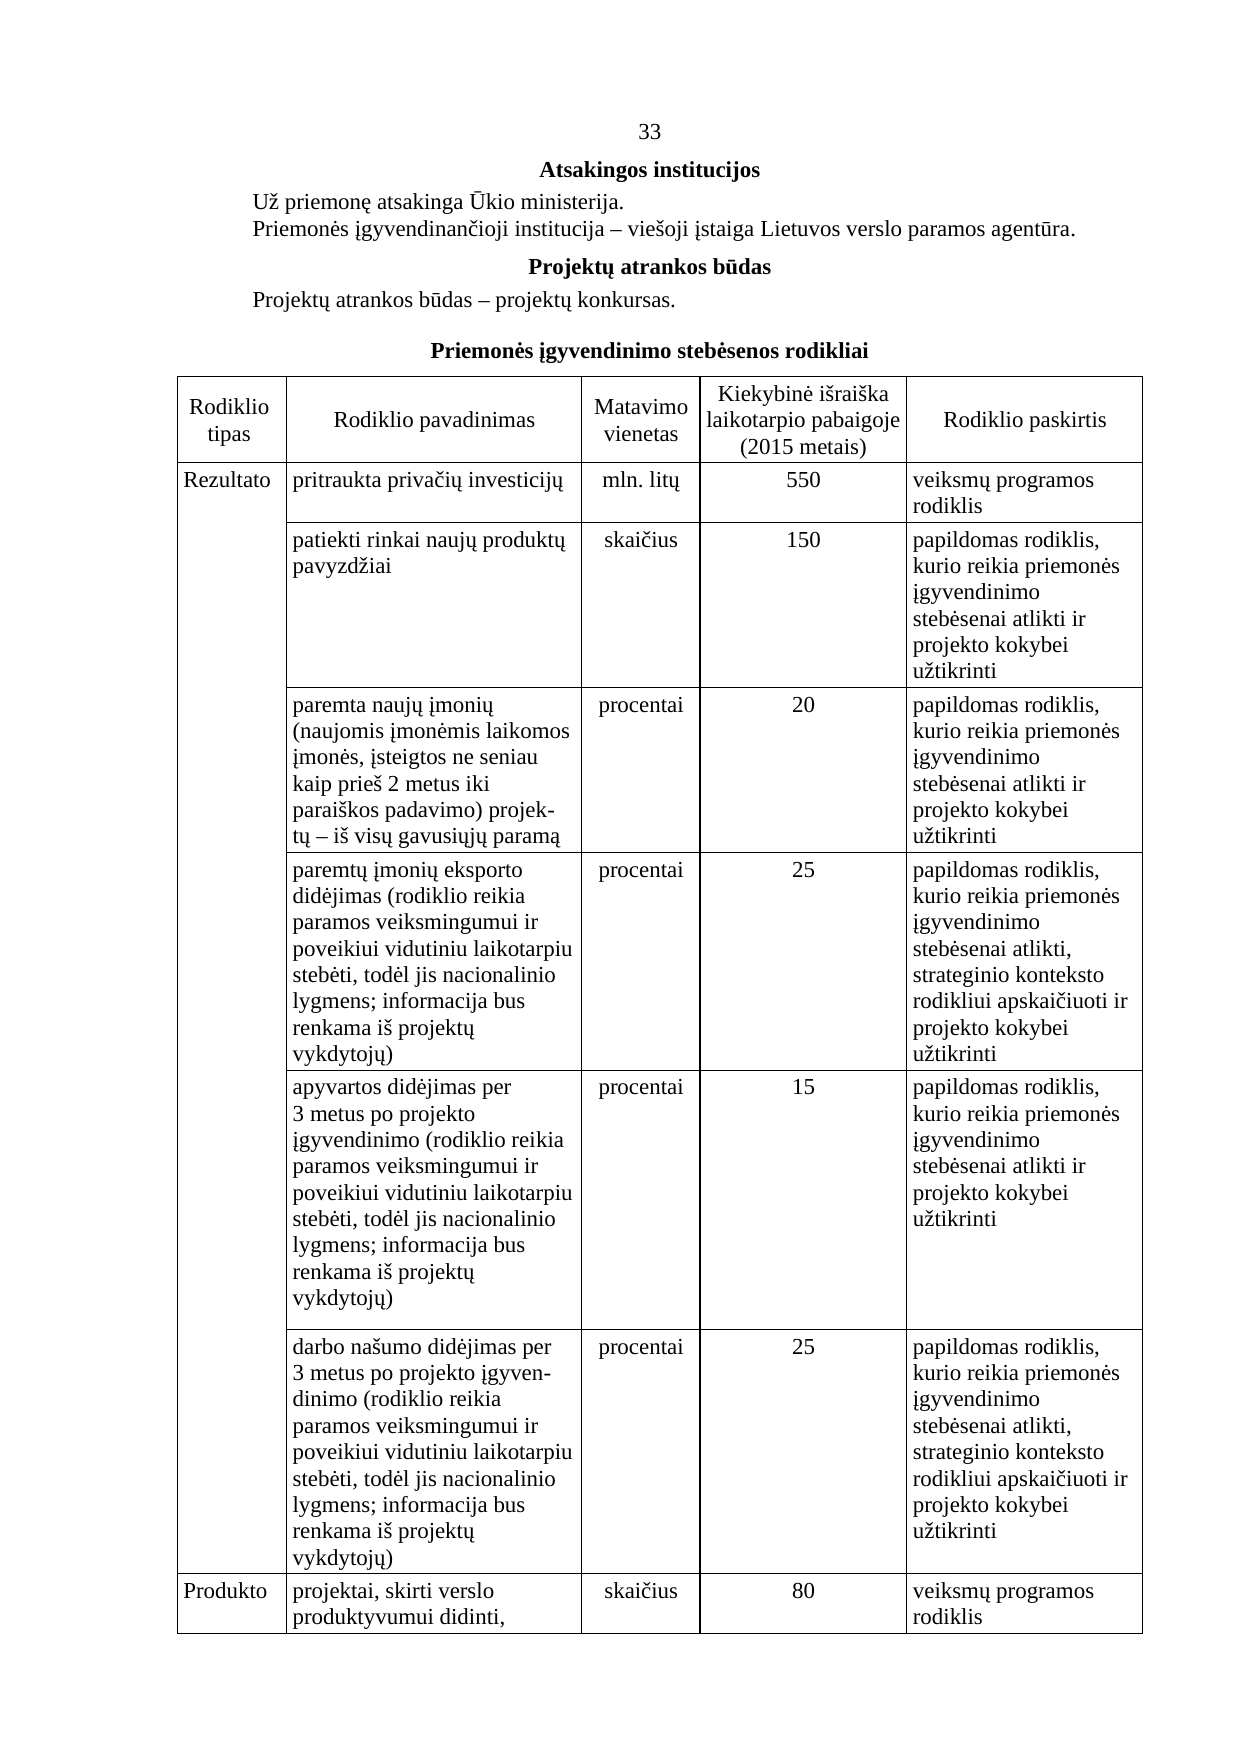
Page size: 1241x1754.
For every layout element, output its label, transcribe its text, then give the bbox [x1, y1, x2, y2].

table_cell Rezultato [178, 463, 286, 522]
table_cell 25 [701, 1330, 906, 1573]
table_cell mln. litų [582, 463, 699, 522]
table_cell skaičius [582, 523, 699, 687]
text Priemonės įgyvendinančioji institucija – viešoji įstaiga Lietuvos verslo paramos agentūra. [177, 214, 1122, 241]
table_header Rodiklio paskirtis [907, 377, 1142, 462]
table_cell pritraukta privačių investicijų [287, 463, 581, 522]
table_cell papildomas rodiklis, kurio reikia priemonės įgyvendinimo stebėsenai atlikti ir projekto kokybei užtikrinti [907, 688, 1142, 852]
table_cell papildomas rodiklis, kurio reikia priemonės įgyvendinimo stebėsenai atlikti, strateginio konteksto rodikliui apskaičiuoti ir projekto kokybei užtikrinti [907, 853, 1142, 1069]
table_cell procentai [582, 1330, 699, 1573]
table_cell [178, 852, 286, 1573]
table_cell 550 [701, 463, 906, 522]
table_header Rodiklio pavadinimas [287, 377, 581, 462]
table_cell procentai [582, 853, 699, 1069]
table_cell skaičius [582, 1574, 699, 1632]
table_cell paremta naujų įmonių (naujomis įmonėmis laikomos įmonės, įsteigtos ne seniau kaip prieš 2 metus iki paraiškos padavimo) projek­tų – iš visų gavusiųjų paramą [287, 688, 581, 852]
table_header Rodiklio tipas [178, 377, 286, 462]
text Projektų atrankos būdas [177, 253, 1122, 280]
table_cell procentai [582, 688, 699, 852]
table_cell paremtų įmonių eksporto didėjimas (rodiklio reikia paramos veiksmingumui ir poveikiui vidutiniu laikotarpiu stebėti, todėl jis nacionalinio lygmens; informacija bus renkama iš projektų vykdytojų) [287, 853, 581, 1069]
table_cell veiksmų programos rodiklis [907, 463, 1142, 522]
text Projektų atrankos būdas – projektų konkursas. [177, 286, 1122, 312]
table_cell procentai [582, 1071, 699, 1329]
text Priemonės įgyvendinimo stebėsenos rodikliai [177, 337, 1122, 364]
table_cell [178, 522, 286, 852]
table_cell Produkto [178, 1574, 286, 1632]
table_cell papildomas rodiklis, kurio reikia priemonės įgyvendinimo stebėsenai atlikti ir projekto kokybei užtikrinti [907, 523, 1142, 687]
table_cell 15 [701, 1071, 906, 1329]
text Už priemonę atsakinga Ūkio ministerija. [177, 188, 1122, 214]
text Atsakingos institucijos [177, 156, 1122, 182]
table_cell veiksmų programos rodiklis [907, 1574, 1142, 1632]
table_cell patiekti rinkai naujų produktų pavyzdžiai [287, 523, 581, 687]
table_cell 20 [701, 688, 906, 852]
table_cell 80 [701, 1574, 906, 1632]
table_cell 150 [701, 523, 906, 687]
table_header Matavimo vienetas [582, 377, 699, 462]
table_header Kiekybinė išraiška laikotarpio pabaigoje (2015 metais) [701, 377, 906, 462]
table_cell 25 [701, 853, 906, 1069]
table_cell papildomas rodiklis, kurio reikia priemonės įgyvendinimo stebėsenai atlikti, strateginio konteksto rodikliui apskaičiuoti ir projekto kokybei užtikrinti [907, 1330, 1142, 1573]
table_cell darbo našumo didėjimas per 3 metus po projekto įgyven­dinimo (rodiklio reikia paramos veiksmingumui ir poveikiui vidutiniu laikotarpiu stebėti, todėl jis nacionalinio lygmens; informacija bus renkama iš projektų vykdytojų) [287, 1330, 581, 1573]
table_cell projektai, skirti verslo produktyvumui didinti, [287, 1574, 581, 1632]
table_cell apyvartos didėjimas per 3 metus po projekto įgyvendinimo (rodiklio rei­kia paramos veiksmingumui ir poveikiui vidutiniu laikotarpiu stebėti, todėl jis nacionalinio lygmens; informacija bus renkama iš projektų vykdytojų) [287, 1071, 581, 1329]
table_cell papildomas rodiklis, kurio reikia priemonės įgyvendinimo stebėsenai atlikti ir projekto kokybei užtikrinti [907, 1071, 1142, 1329]
